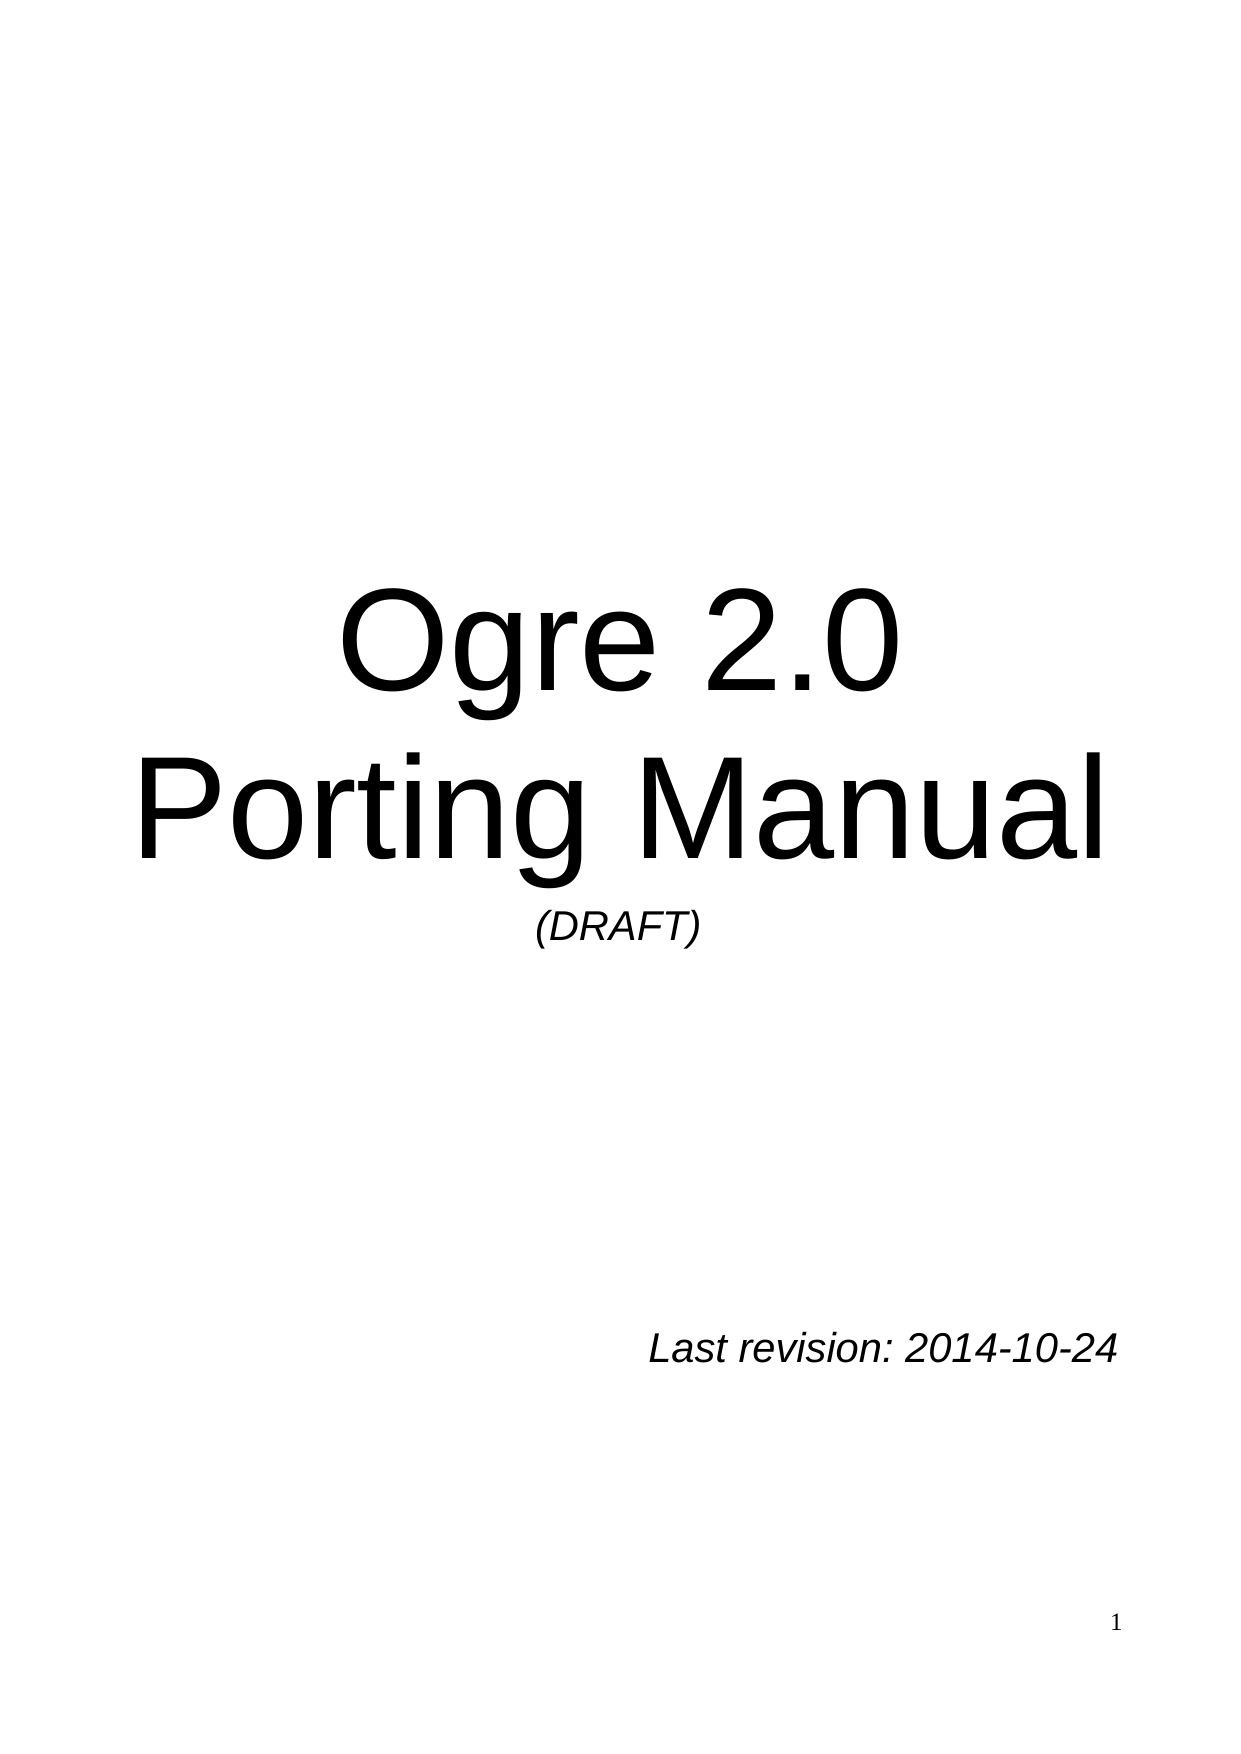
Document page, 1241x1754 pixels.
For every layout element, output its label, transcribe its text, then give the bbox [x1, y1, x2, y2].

text (DRAFT) [118, 901, 1122, 949]
subtitle Ogre 2.0 Porting Manual [118, 553, 1122, 889]
text Last revision: 2014-10-24 [118, 1323, 1122, 1371]
